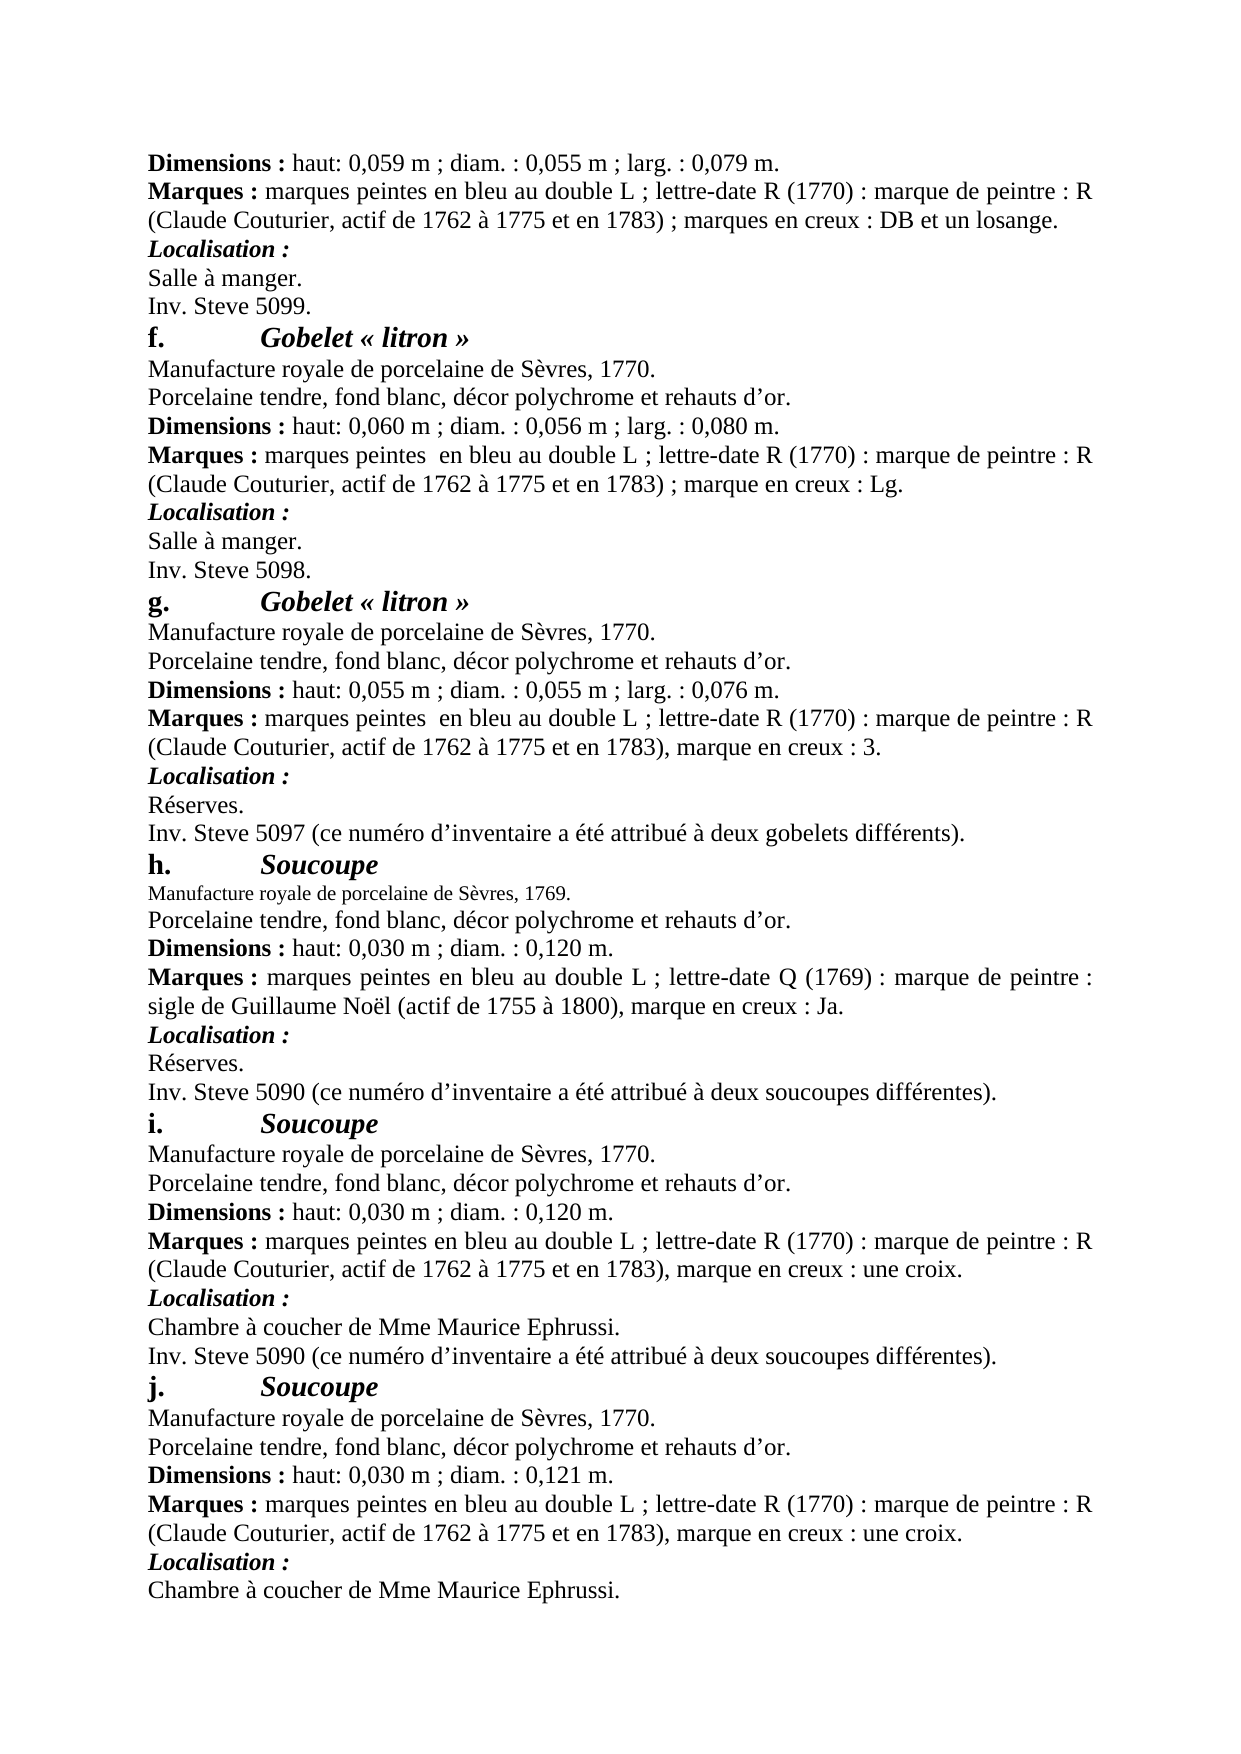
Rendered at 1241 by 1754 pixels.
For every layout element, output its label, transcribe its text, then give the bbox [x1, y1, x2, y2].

text Porcelaine tendre, fond blanc, décor polychrome et rehauts d’or. [148, 382, 1093, 411]
text Marques : marques peintes en bleu au double L ; lettre-date R (1770) : marque de peintre : R (Claude Couturier, actif de 1762 à 1775 et en 1783) ; marque en creux : Lg. [148, 440, 1093, 497]
text Dimensions : haut: 0,030 m ; diam. : 0,120 m. [148, 1197, 1093, 1226]
text Inv. Steve 5097 (ce numéro d’inventaire a été attribué à deux gobelets différents). [148, 818, 1093, 847]
text Chambre à coucher de Mme Maurice Ephrussi. [148, 1576, 1093, 1604]
text Dimensions : haut: 0,060 m ; diam. : 0,056 m ; larg. : 0,080 m. [148, 411, 1093, 440]
text Dimensions : haut: 0,059 m ; diam. : 0,055 m ; larg. : 0,079 m. [148, 148, 1093, 176]
text Localisation : [148, 1020, 1093, 1048]
text Manufacture royale de porcelaine de Sèvres, 1770. [148, 617, 1093, 646]
text Localisation : [148, 234, 1093, 263]
text Inv. Steve 5090 (ce numéro d’inventaire a été attribué à deux soucoupes différentes). [148, 1341, 1093, 1369]
list Soucoupe [148, 847, 1093, 881]
text Marques : marques peintes en bleu au double L ; lettre-date R (1770) : marque de peintre : R (Claude Couturier, actif de 1762 à 1775 et en 1783), marque en creux : une croix. [148, 1489, 1093, 1547]
text Marques : marques peintes en bleu au double L ; lettre-date R (1770) : marque de peintre : R (Claude Couturier, actif de 1762 à 1775 et en 1783) ; marques en creux : DB et un losange. [148, 176, 1093, 234]
text Localisation : [148, 1283, 1093, 1312]
list Soucoupe [148, 1106, 1093, 1139]
text Manufacture royale de porcelaine de Sèvres, 1769. [148, 881, 1093, 905]
text Marques : marques peintes en bleu au double L ; lettre-date Q (1769) : marque de peintre : sigle de Guillaume Noël (actif de 1755 à 1800), marque en creux : Ja. [148, 962, 1093, 1020]
text Manufacture royale de porcelaine de Sèvres, 1770. [148, 354, 1093, 382]
text Marques : marques peintes en bleu au double L ; lettre-date R (1770) : marque de peintre : R (Claude Couturier, actif de 1762 à 1775 et en 1783), marque en creux : 3. [148, 703, 1093, 761]
text Salle à manger. [148, 263, 1093, 291]
text Manufacture royale de porcelaine de Sèvres, 1770. [148, 1403, 1093, 1432]
text Salle à manger. [148, 526, 1093, 555]
text Localisation : [148, 497, 1093, 526]
text Dimensions : haut: 0,055 m ; diam. : 0,055 m ; larg. : 0,076 m. [148, 675, 1093, 703]
text Inv. Steve 5090 (ce numéro d’inventaire a été attribué à deux soucoupes différentes). [148, 1077, 1093, 1106]
text Localisation : [148, 1547, 1093, 1576]
text Porcelaine tendre, fond blanc, décor polychrome et rehauts d’or. [148, 1168, 1093, 1197]
text Manufacture royale de porcelaine de Sèvres, 1770. [148, 1139, 1093, 1168]
text Marques : marques peintes en bleu au double L ; lettre-date R (1770) : marque de peintre : R (Claude Couturier, actif de 1762 à 1775 et en 1783), marque en creux : une croix. [148, 1226, 1093, 1283]
text Chambre à coucher de Mme Maurice Ephrussi. [148, 1312, 1093, 1341]
text Porcelaine tendre, fond blanc, décor polychrome et rehauts d’or. [148, 905, 1093, 933]
text Dimensions : haut: 0,030 m ; diam. : 0,120 m. [148, 933, 1093, 962]
text Porcelaine tendre, fond blanc, décor polychrome et rehauts d’or. [148, 1432, 1093, 1461]
text Localisation : [148, 761, 1093, 790]
list Soucoupe [148, 1369, 1093, 1403]
list Gobelet « litron » [148, 584, 1093, 617]
text Réserves. [148, 1048, 1093, 1077]
list Gobelet « litron » [148, 320, 1093, 354]
text Dimensions : haut: 0,030 m ; diam. : 0,121 m. [148, 1461, 1093, 1489]
text Inv. Steve 5098. [148, 555, 1093, 584]
text Réserves. [148, 790, 1093, 818]
text Porcelaine tendre, fond blanc, décor polychrome et rehauts d’or. [148, 646, 1093, 675]
text Inv. Steve 5099. [148, 291, 1093, 320]
